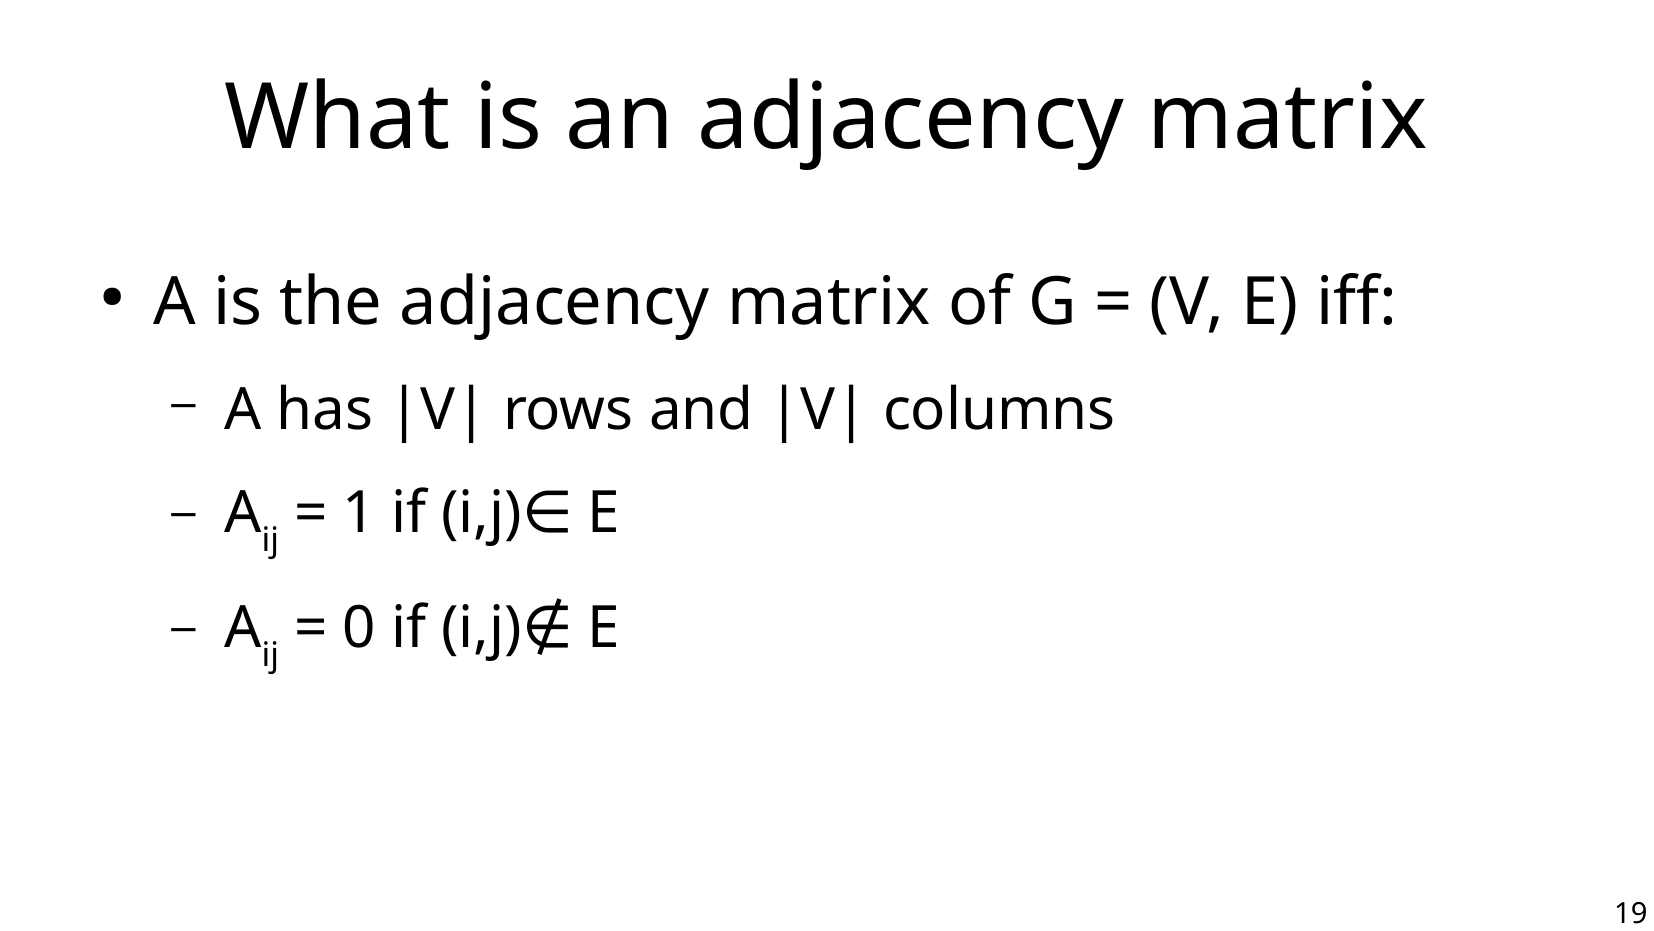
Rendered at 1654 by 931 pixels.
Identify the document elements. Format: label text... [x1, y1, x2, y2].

title What is an adjacency matrix [82, 1, 1571, 226]
list A is the adjacency matrix of G = (V, E) iff: A has |V| rows and |V| columns Aij = 1 if (i,j)∈ E Aij = 0 if (i,j)∉ E [82, 253, 1571, 793]
